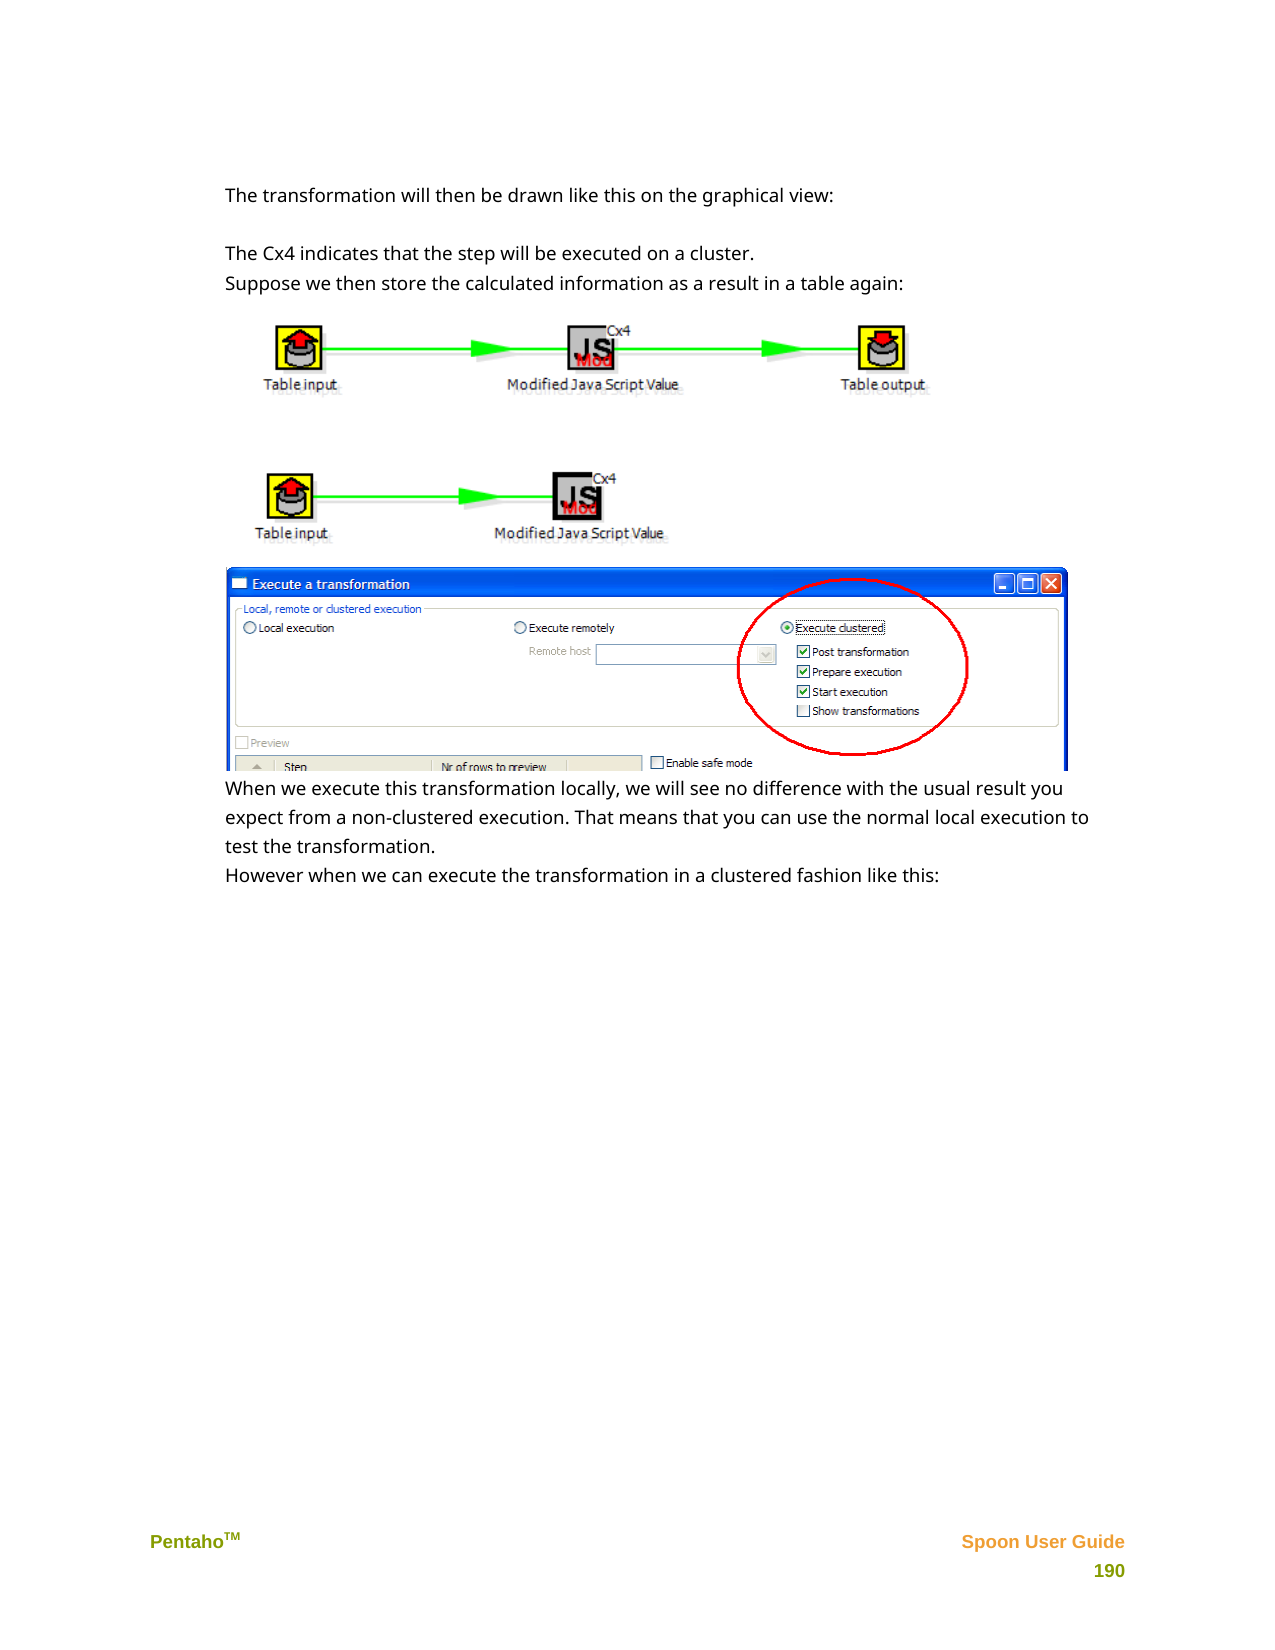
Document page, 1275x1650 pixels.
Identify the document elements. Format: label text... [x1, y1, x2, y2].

text The transformation will then be drawn like this on the graphical view: [225, 179, 1125, 208]
text Suppose we then store the calculated information as a result in a table again: [225, 267, 1125, 296]
text When we execute this transformation locally, we will see no difference with the usual result you expect from a non-clustered execution. That means that you can use the normal local execution to test the transformation. [225, 296, 1125, 859]
text However when we can execute the transformation in a clustered fashion like this: [225, 859, 1125, 888]
text The Cx4 indicates that the step will be executed on a cluster. [225, 237, 1125, 267]
